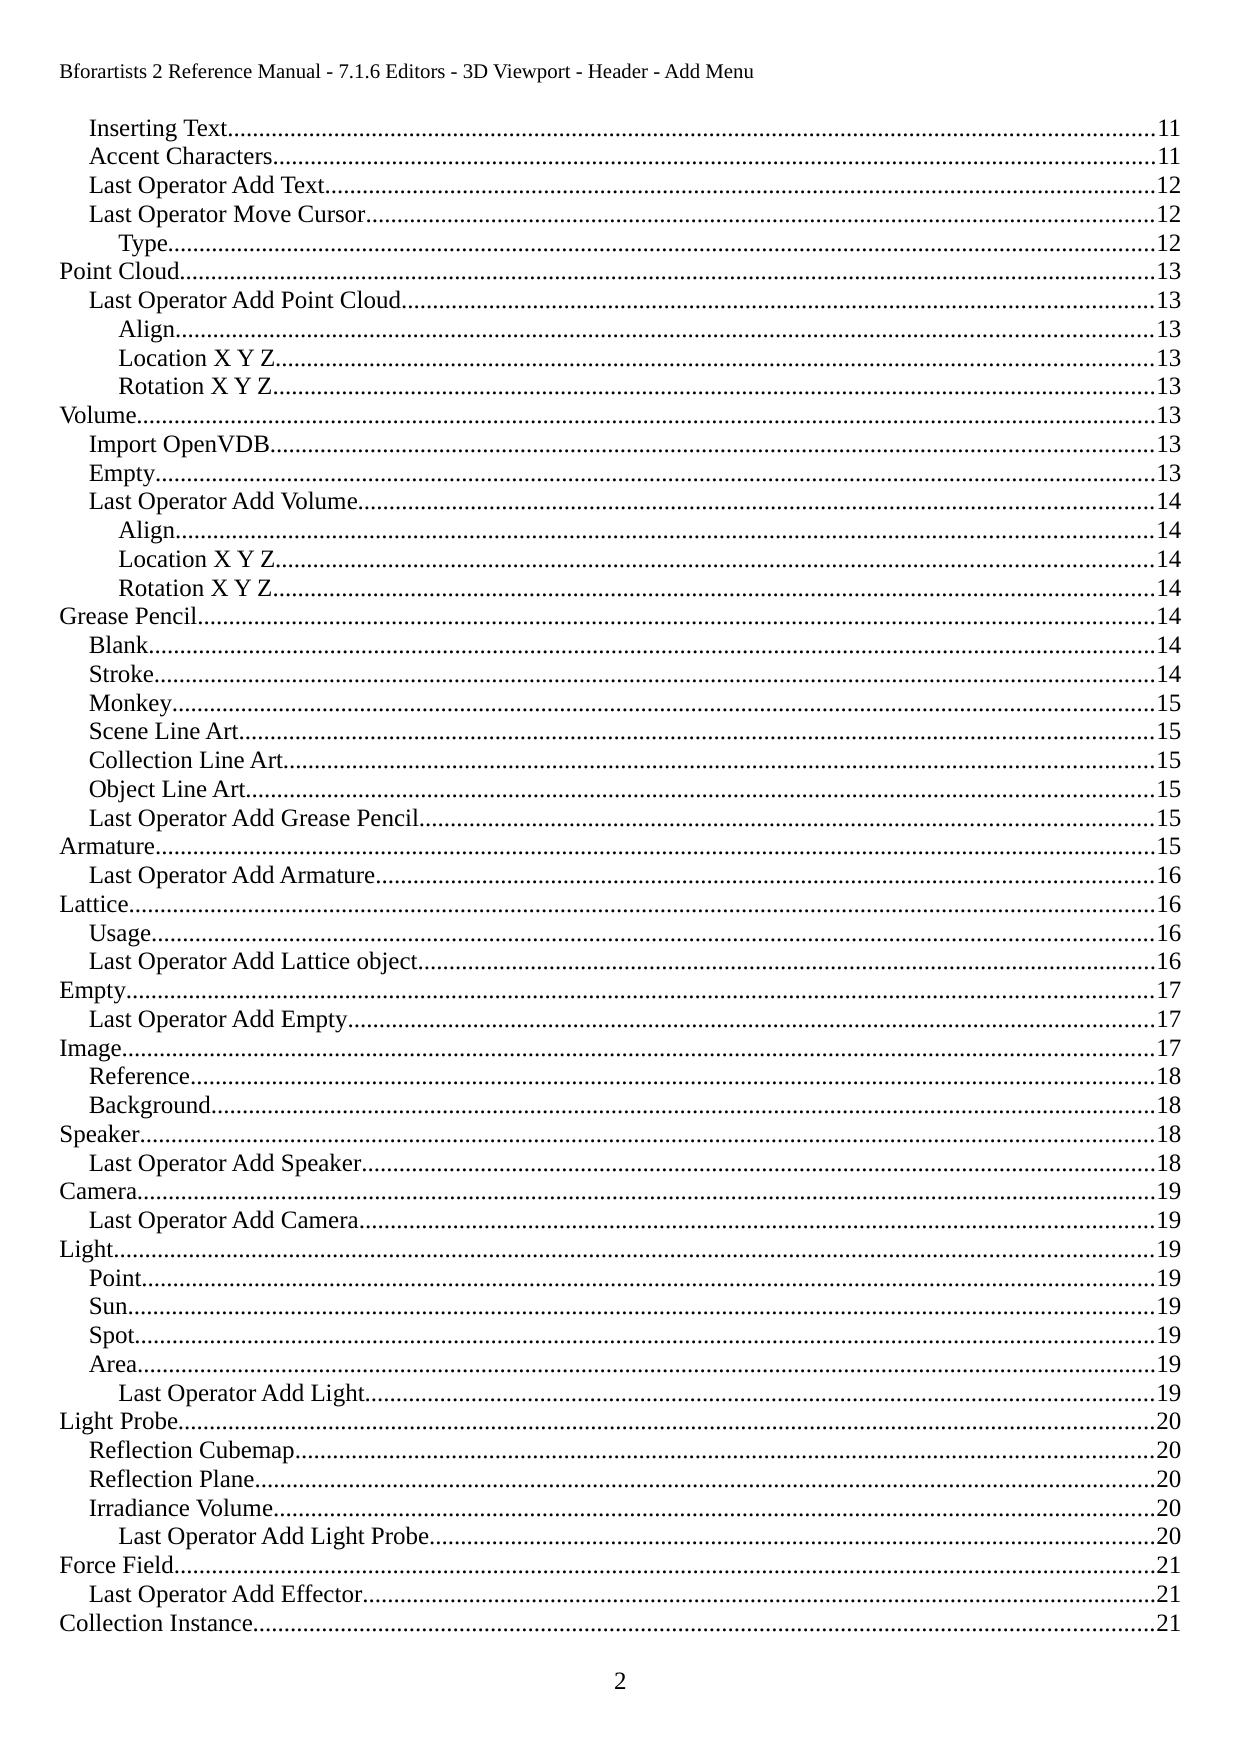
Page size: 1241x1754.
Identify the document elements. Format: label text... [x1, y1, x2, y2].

text Location X Y Z 13 [118, 343, 1181, 371]
text Import OpenVDB 13 [88, 429, 1181, 458]
text Last Operator Add Lattice object 16 [88, 946, 1181, 975]
text Point 19 [88, 1263, 1181, 1291]
text Background 18 [88, 1090, 1181, 1119]
text Volume 13 [59, 400, 1181, 429]
text Location X Y Z 14 [118, 544, 1181, 573]
text Light Probe 20 [59, 1406, 1181, 1435]
text Lattice 16 [59, 889, 1181, 918]
text Last Operator Add Volume 14 [88, 486, 1181, 515]
text Inserting Text 11 [88, 113, 1181, 141]
text Armature 15 [59, 831, 1181, 860]
text Reference 18 [88, 1061, 1181, 1090]
text Last Operator Add Grease Pencil 15 [88, 803, 1181, 831]
text Light 19 [59, 1234, 1181, 1263]
text Collection Instance 21 [59, 1608, 1181, 1636]
text Empty 17 [59, 975, 1181, 1004]
text Blank 14 [88, 630, 1181, 659]
text Last Operator Add Text 12 [88, 170, 1181, 199]
text Irradiance Volume 20 [88, 1493, 1181, 1521]
text Last Operator Add Light Probe 20 [118, 1521, 1181, 1550]
text Spot 19 [88, 1320, 1181, 1349]
text Point Cloud 13 [59, 256, 1181, 285]
text Last Operator Add Point Cloud 13 [88, 285, 1181, 314]
text Type 12 [118, 228, 1181, 256]
text Force Field 21 [59, 1550, 1181, 1579]
text Speaker 18 [59, 1119, 1181, 1148]
text Scene Line Art 15 [88, 716, 1181, 745]
text Grease Pencil 14 [59, 601, 1181, 630]
text Last Operator Add Armature 16 [88, 860, 1181, 889]
text Stroke 14 [88, 659, 1181, 688]
text Last Operator Add Empty 17 [88, 1004, 1181, 1033]
text Empty 13 [88, 458, 1181, 486]
text Last Operator Add Light 19 [118, 1378, 1181, 1406]
text Last Operator Add Effector 21 [88, 1579, 1181, 1608]
text Align 14 [118, 515, 1181, 544]
text Reflection Cubemap 20 [88, 1435, 1181, 1464]
text Align 13 [118, 314, 1181, 343]
text Image 17 [59, 1033, 1181, 1061]
text Last Operator Add Speaker 18 [88, 1148, 1181, 1176]
text Rotation X Y Z 13 [118, 371, 1181, 400]
text Reflection Plane 20 [88, 1464, 1181, 1493]
text Usage 16 [88, 918, 1181, 946]
text Rotation X Y Z 14 [118, 573, 1181, 601]
text Object Line Art 15 [88, 774, 1181, 803]
text Camera 19 [59, 1176, 1181, 1205]
text Last Operator Add Camera 19 [88, 1205, 1181, 1234]
text Sun 19 [88, 1291, 1181, 1320]
text Monkey 15 [88, 688, 1181, 716]
text Accent Characters 11 [88, 141, 1181, 170]
text Last Operator Move Cursor 12 [88, 199, 1181, 228]
text Collection Line Art 15 [88, 745, 1181, 774]
text Area 19 [88, 1349, 1181, 1378]
